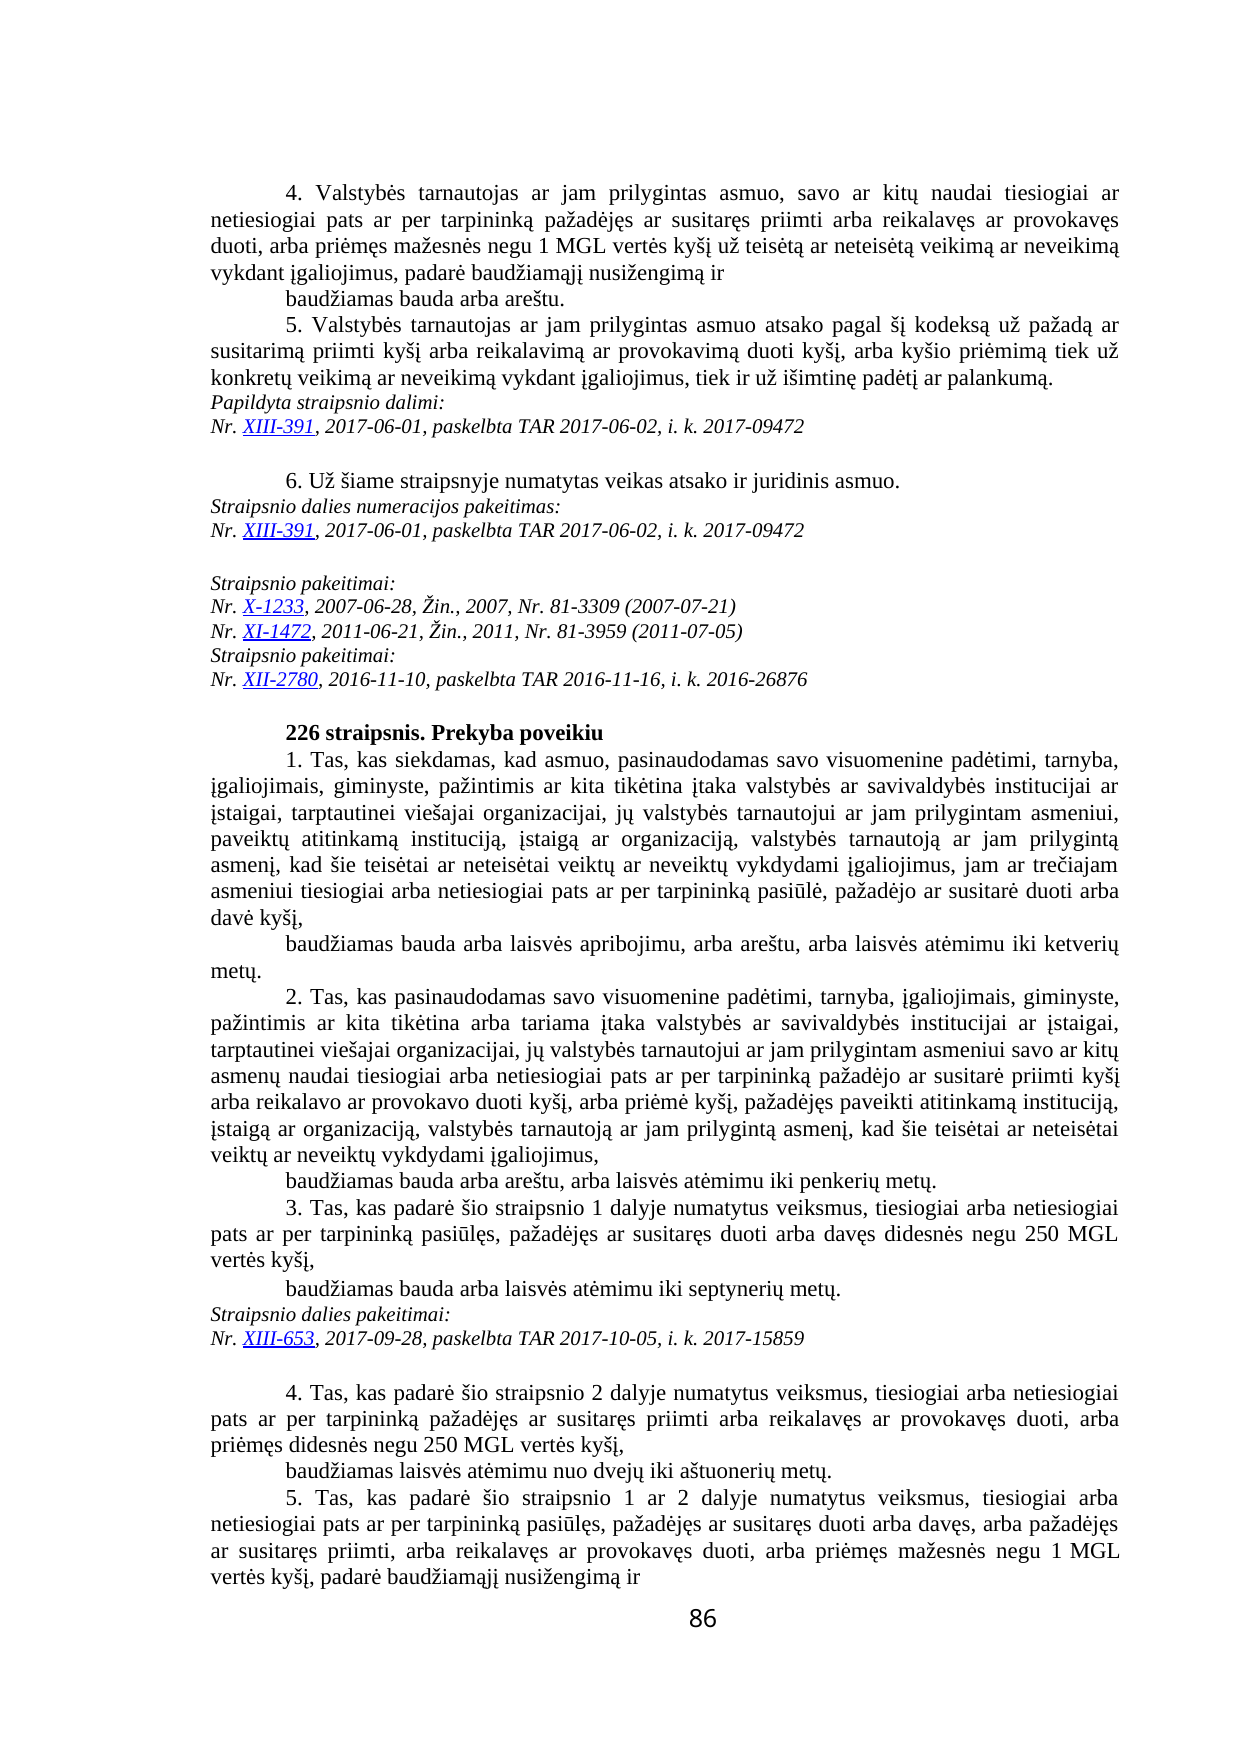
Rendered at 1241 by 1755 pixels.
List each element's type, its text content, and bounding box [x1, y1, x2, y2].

text Straipsnio pakeitimai: [210, 570, 1120, 594]
text Straipsnio dalies pakeitimai: [210, 1302, 1120, 1326]
text Straipsnio pakeitimai: [210, 643, 1120, 667]
text Nr. X-1233, 2007-06-28, Žin., 2007, Nr. 81-3309 (2007-07-21) [210, 594, 1120, 618]
text baudžiamas laisvės atėmimu nuo dvejų iki aštuonerių metų. [210, 1458, 1120, 1484]
text 5. Tas, kas padarė šio straipsnio 1 ar 2 dalyje numatytus veiksmus, tiesiogiai arba netiesiogiai pats ar per tarpininką pasiūlęs, pažadėjęs ar susitaręs duoti arba davęs, arba pažadėjęs ar susitaręs priimti, arba reikalavęs ar provokavęs duoti, arba priėmęs mažesnės negu 1 MGL vertės kyšį, padarė baudžiamąjį nusižengimą ir [210, 1484, 1120, 1589]
text baudžiamas bauda arba laisvės atėmimu iki septynerių metų. [210, 1273, 1120, 1302]
text 4. Valstybės tarnautojas ar jam prilygintas asmuo, savo ar kitų naudai tiesiogiai ar netiesiogiai pats ar per tarpininką pažadėjęs ar susitaręs priimti arba reikalavęs ar provokavęs duoti, arba priėmęs mažesnės negu 1 MGL vertės kyšį už teisėtą ar neteisėtą veikimą ar neveikimą vykdant įgaliojimus, padarė baudžiamąjį nusižengimą ir [210, 179, 1120, 285]
text 3. Tas, kas padarė šio straipsnio 1 dalyje numatytus veiksmus, tiesiogiai arba netiesiogiai pats ar per tarpininką pasiūlęs, pažadėjęs ar susitaręs duoti arba davęs didesnės negu 250 MGL vertės kyšį, [210, 1194, 1120, 1273]
text Nr. XI-1472, 2011-06-21, Žin., 2011, Nr. 81-3959 (2011-07-05) [210, 618, 1120, 643]
text Straipsnio dalies numeracijos pakeitimas: [210, 493, 1120, 518]
text baudžiamas bauda arba areštu. [210, 285, 1120, 311]
text Nr. XIII-391, 2017-06-01, paskelbta TAR 2017-06-02, i. k. 2017-09472 [210, 518, 1120, 542]
text 5. Valstybės tarnautojas ar jam prilygintas asmuo atsako pagal šį kodeksą už pažadą ar susitarimą priimti kyšį arba reikalavimą ar provokavimą duoti kyšį, arba kyšio priėmimą tiek už konkretų veikimą ar neveikimą vykdant įgaliojimus, tiek ir už išimtinę padėtį ar palankumą. [210, 311, 1120, 390]
text Nr. XII-2780, 2016-11-10, paskelbta TAR 2016-11-16, i. k. 2016-26876 [210, 667, 1120, 691]
text Nr. XIII-391, 2017-06-01, paskelbta TAR 2017-06-02, i. k. 2017-09472 [210, 414, 1120, 438]
text baudžiamas bauda arba areštu, arba laisvės atėmimu iki penkerių metų. [210, 1167, 1120, 1194]
text 1. Tas, kas siekdamas, kad asmuo, pasinaudodamas savo visuomenine padėtimi, tarnyba, įgaliojimais, giminyste, pažintimis ar kita tikėtina įtaka valstybės ar savivaldybės institucijai ar įstaigai, tarptautinei viešajai organizacijai, jų valstybės tarnautojui ar jam prilygintam asmeniui, paveiktų atitinkamą instituciją, įstaigą ar organizaciją, valstybės tarnautoją ar jam prilygintą asmenį, kad šie teisėtai ar neteisėtai veiktų ar neveiktų vykdydami įgaliojimus, jam ar trečiajam asmeniui tiesiogiai arba netiesiogiai pats ar per tarpininką pasiūlė, pažadėjo ar susitarė duoti arba davė kyšį, [210, 746, 1120, 930]
text 6. Už šiame straipsnyje numatytas veikas atsako ir juridinis asmuo. [210, 467, 1120, 493]
text 226 straipsnis. Prekyba poveikiu [210, 719, 1120, 746]
text 2. Tas, kas pasinaudodamas savo visuomenine padėtimi, tarnyba, įgaliojimais, giminyste, pažintimis ar kita tikėtina arba tariama įtaka valstybės ar savivaldybės institucijai ar įstaigai, tarptautinei viešajai organizacijai, jų valstybės tarnautojui ar jam prilygintam asmeniui savo ar kitų asmenų naudai tiesiogiai arba netiesiogiai pats ar per tarpininką pažadėjo ar susitarė priimti kyšį arba reikalavo ar provokavo duoti kyšį, arba priėmė kyšį, pažadėjęs paveikti atitinkamą instituciją, įstaigą ar organizaciją, valstybės tarnautoją ar jam prilygintą asmenį, kad šie teisėtai ar neteisėtai veiktų ar neveiktų vykdydami įgaliojimus, [210, 983, 1120, 1167]
text baudžiamas bauda arba laisvės apribojimu, arba areštu, arba laisvės atėmimu iki ketverių metų. [210, 930, 1120, 983]
text Nr. XIII-653, 2017-09-28, paskelbta TAR 2017-10-05, i. k. 2017-15859 [210, 1326, 1120, 1350]
text Papildyta straipsnio dalimi: [210, 390, 1120, 414]
text 4. Tas, kas padarė šio straipsnio 2 dalyje numatytus veiksmus, tiesiogiai arba netiesiogiai pats ar per tarpininką pažadėjęs ar susitaręs priimti arba reikalavęs ar provokavęs duoti, arba priėmęs didesnės negu 250 MGL vertės kyšį, [210, 1378, 1120, 1458]
